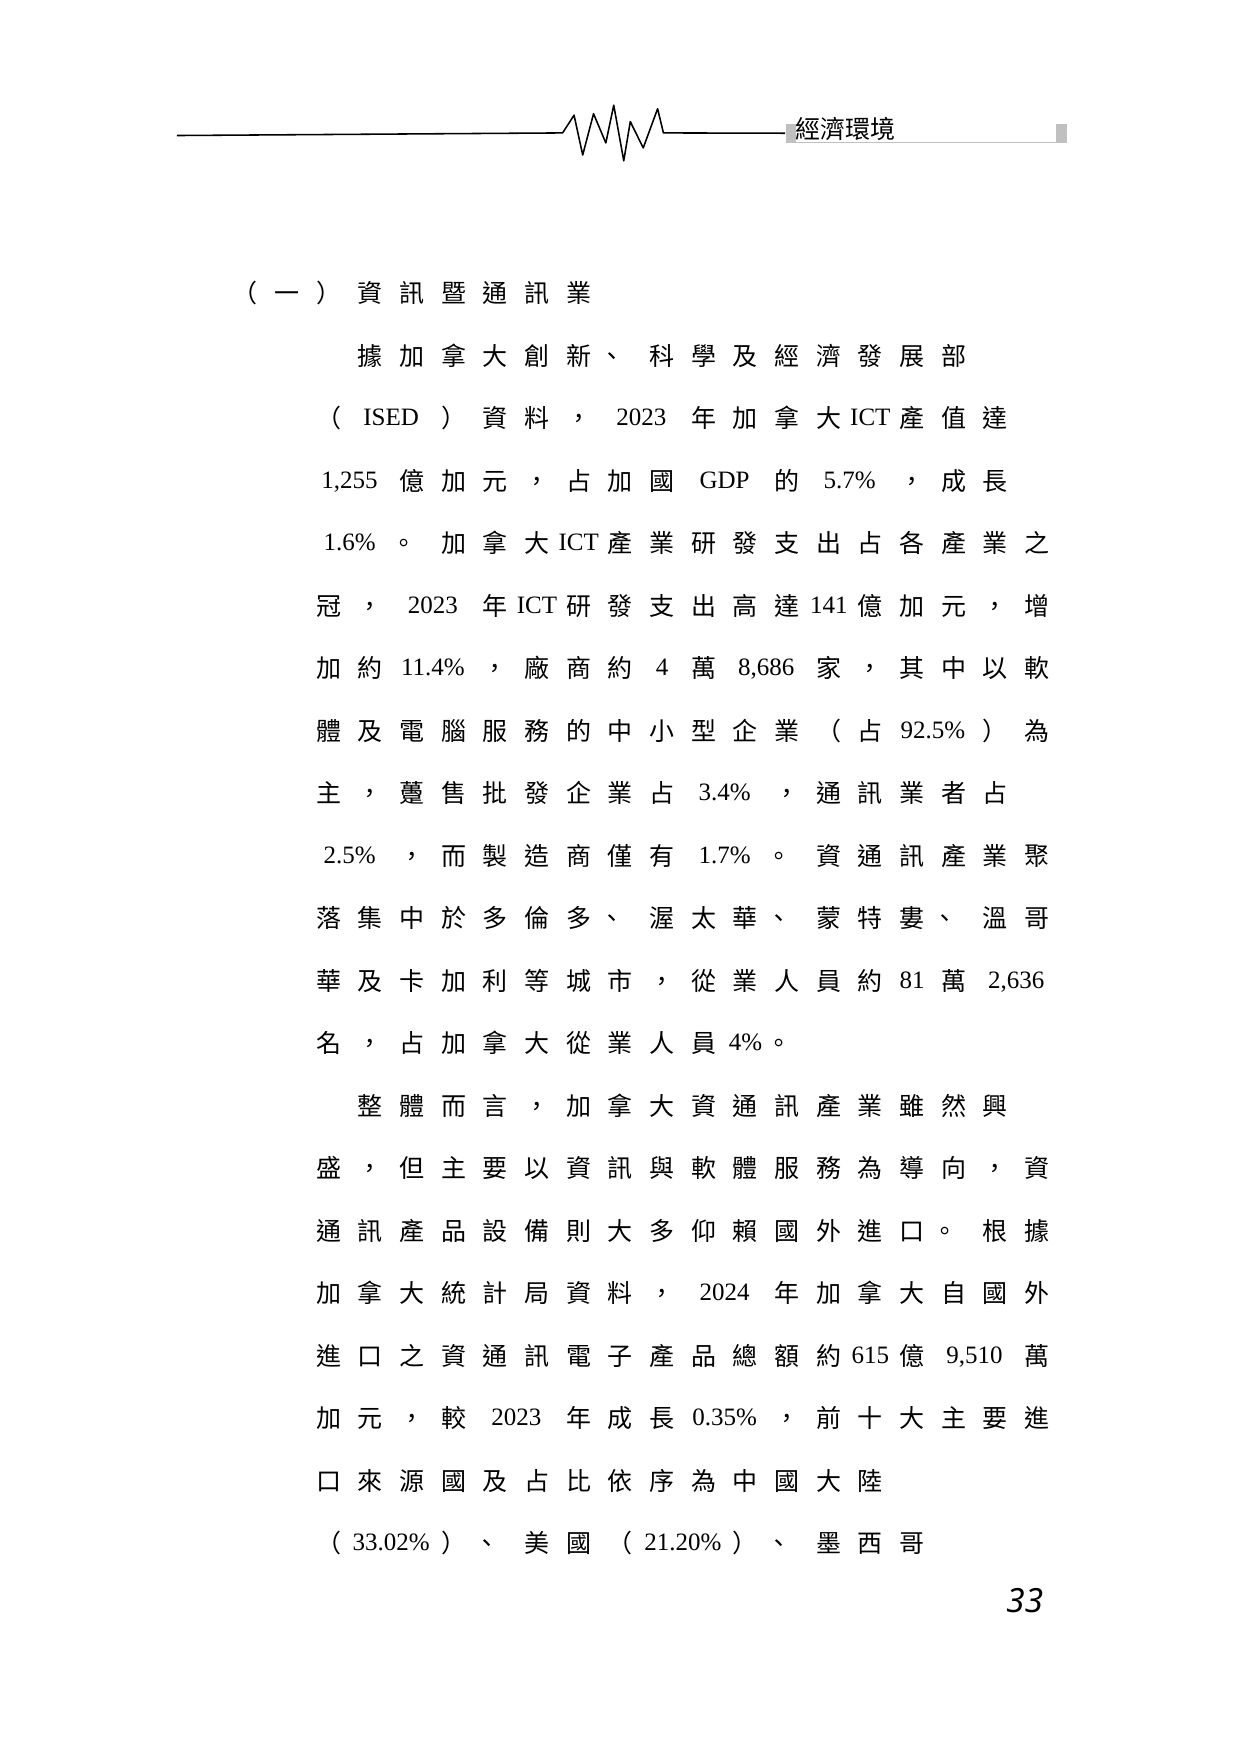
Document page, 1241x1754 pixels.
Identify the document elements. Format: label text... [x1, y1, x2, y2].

text 整體而言，加拿大資通訊產業雖然興盛，但主要以資訊與軟體服務為導向，資通訊產品設備則大多仰賴國外進口。根據加拿大統計局資料，2024年加拿大自國外進口之資通訊電子產品總額約615億9,510萬加元，較2023年成長0.35%，前十大主要進口來源國及占比依序為中國大陸（33.02%）、美國（21.20%）、墨西哥 [281, 1063, 1058, 1563]
text 據加拿大創新、科學及經濟發展部（ISED）資料，2023年加拿大ICT產值達1,255億加元，占加國GDP的5.7%，成長1.6%。加拿大ICT產業研發支出占各產業之冠，2023年ICT研發支出高達141億加元，增加約11.4%，廠商約4萬8,686家，其中以軟體及電腦服務的中小型企業（占92.5%）為主，躉售批發企業占3.4%，通訊業者占2.5%，而製造商僅有1.7%。資通訊產業聚落集中於多倫多、渥太華、蒙特婁、溫哥華及卡加利等城市，從業人員約81萬2,636名，占加拿大從業人員4%。 [281, 313, 1058, 1063]
text （一）資訊暨通訊業 [207, 250, 1058, 313]
